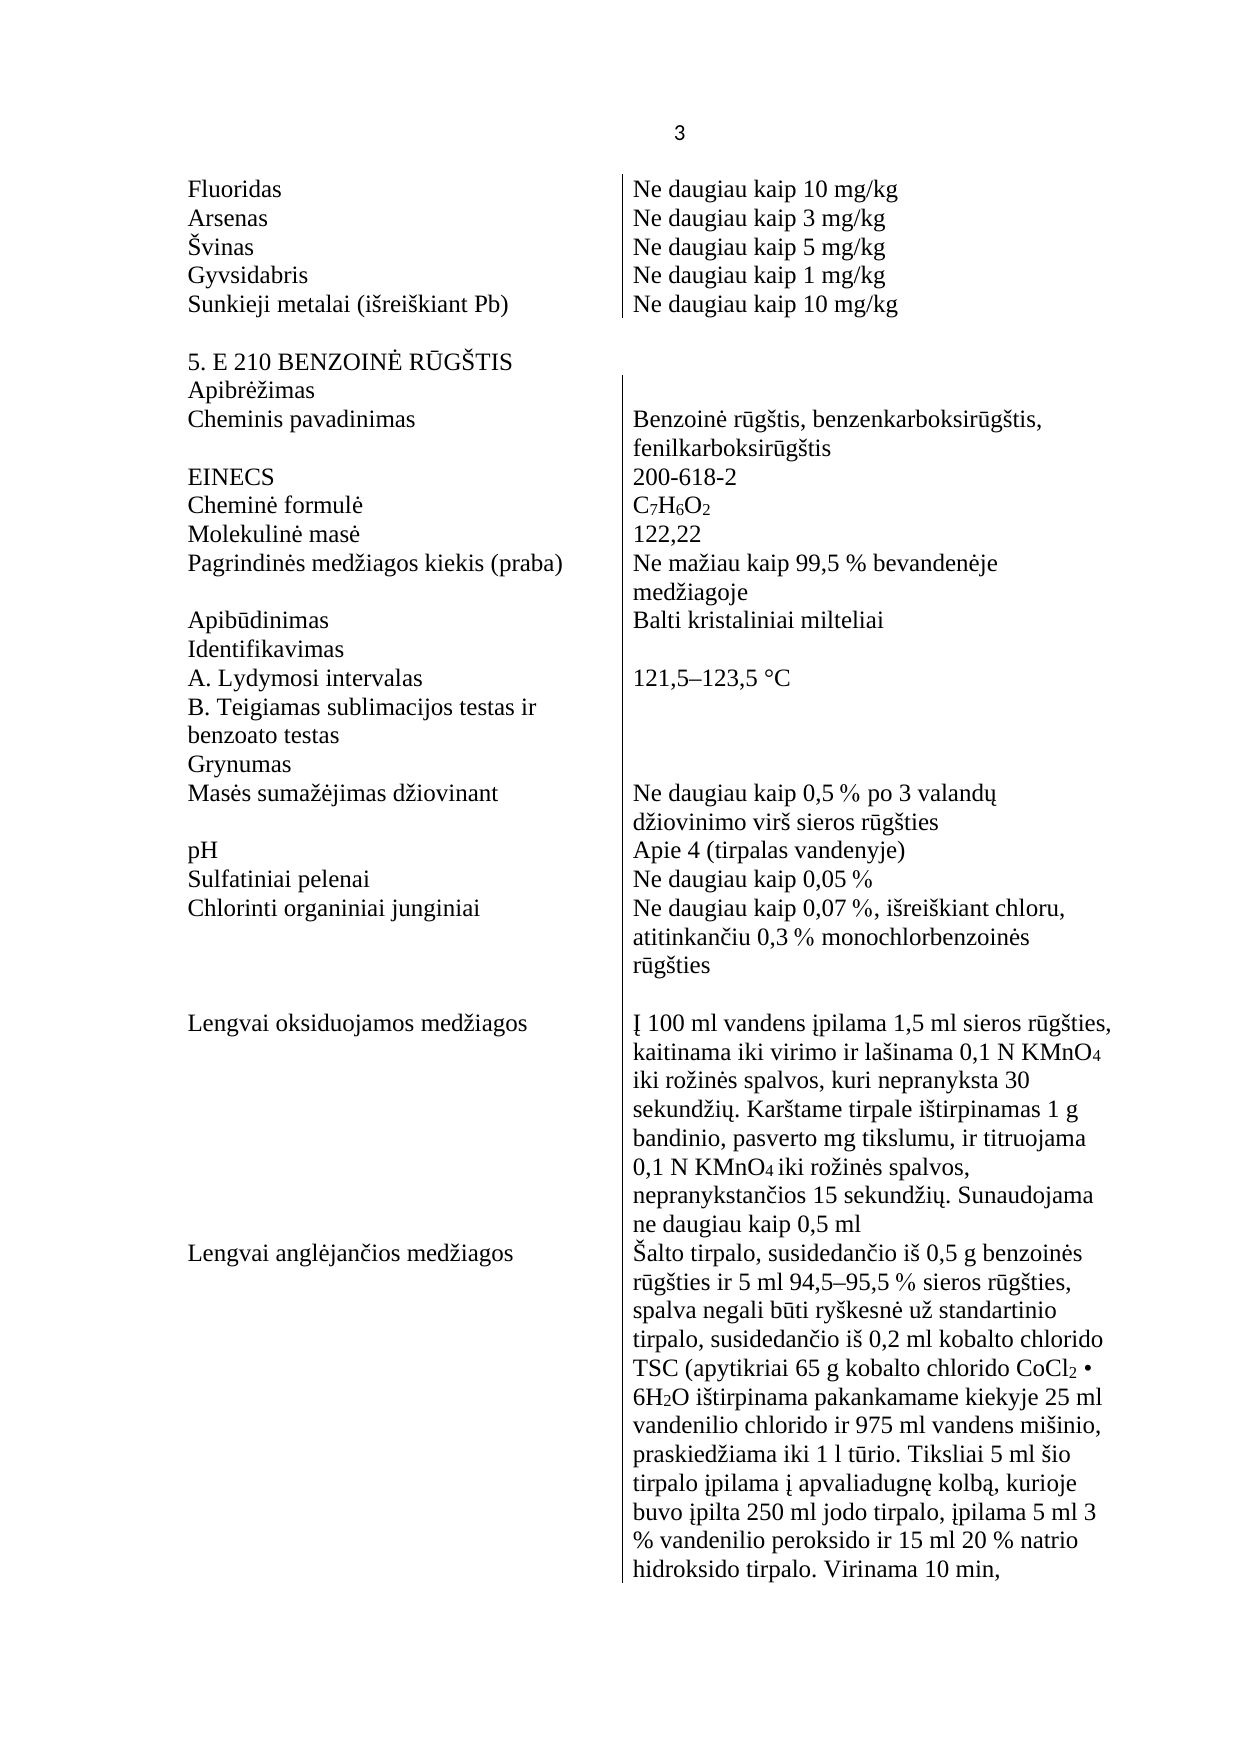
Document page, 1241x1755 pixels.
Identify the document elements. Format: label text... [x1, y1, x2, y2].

table_cell Apibrėžimas [177, 375, 622, 404]
table_cell Cheminis pavadinimas [177, 404, 622, 462]
table_cell Šalto tirpalo, susidedančio iš 0,5 g benzoinės rūgšties ir 5 ml 94,5–95,5  sieros rūgšties, spalva negali būti ryškesnė už standartinio tirpalo, susidedančio iš 0,2 ml kobalto chlorido TSC (apytikriai 65 g kobalto chlorido CoCl2 • 6H2O ištirpinama pakankamame kiekyje 25 ml vandenilio chlorido ir 975 ml vandens mišinio, praskiedžiama iki 1 l tūrio. Tiksliai 5 ml šio tirpalo įpilama į apvaliadugnę kolbą, kurioje buvo įpilta 250 ml jodo tirpalo, įpilama 5 ml 3 % vandenilio peroksido ir 15 ml 20 % natrio hidroksido tirpalo. Virinama 10 min, [623, 1238, 1122, 1583]
table_cell Apibūdinimas [177, 605, 622, 634]
table_cell Ne daugiau kaip 10 mg/kg [623, 289, 1122, 318]
table_cell Cheminė formulė [177, 490, 622, 519]
table_cell Arsenas [177, 203, 622, 232]
table_cell 200-618-2 [623, 462, 1122, 490]
table_cell Gyvsidabris [177, 260, 622, 289]
table_cell pH [177, 835, 622, 864]
table_cell 121,5–123,5 °C [623, 663, 1122, 692]
table_cell Sunkieji metalai (išreiškiant Pb) [177, 289, 622, 318]
table_cell Ne daugiau kaip 3 mg/kg [623, 203, 1122, 232]
table_cell Chlorinti organiniai junginiai [177, 893, 622, 1008]
table_cell Ne mažiau kaip 99,5 % bevandenėje medžiagoje [623, 548, 1122, 605]
table_cell Ne daugiau kaip 5 mg/kg [623, 232, 1122, 260]
table_cell Sulfatiniai pelenai [177, 864, 622, 893]
table_cell Ne daugiau kaip 0,05  [623, 864, 1122, 893]
table_cell A. Lydymosi intervalas [177, 663, 622, 692]
table_cell [623, 749, 1122, 778]
table_cell Masės sumažėjimas džiovinant [177, 778, 622, 835]
table_cell [623, 634, 1122, 663]
table_cell C7H6O2 [623, 490, 1122, 519]
table_cell Lengvai oksiduojamos medžiagos [177, 1008, 622, 1238]
table_cell Molekulinė masė [177, 519, 622, 548]
table_cell EINECS [177, 462, 622, 490]
table_cell Ne daugiau kaip 0,5  po 3 valandų džiovinimo virš sieros rūgšties [623, 778, 1122, 835]
table_cell Pagrindinės medžiagos kiekis (praba) [177, 548, 622, 605]
table_cell Ne daugiau kaip 1 mg/kg [623, 260, 1122, 289]
table_cell Ne daugiau kaip 10 mg/kg [623, 174, 1122, 203]
table_cell 5. E 210 BENZOINĖ RŪGŠTIS [177, 318, 1122, 375]
table_cell [623, 692, 1122, 749]
table_cell Benzoinė rūgštis, benzenkarboksirūgštis, fenilkarboksirūgštis [623, 404, 1122, 462]
table_cell Ne daugiau kaip 0,07 , išreiškiant chloru, atitinkančiu 0,3  monochlorbenzoinės rūgšties [623, 893, 1122, 1008]
table_cell B. Teigiamas sublimacijos testas ir benzoato testas [177, 692, 622, 749]
table_cell Identifikavimas [177, 634, 622, 663]
table_cell Balti kristaliniai milteliai [623, 605, 1122, 634]
table_cell Lengvai anglėjančios medžiagos [177, 1238, 622, 1583]
table_cell [623, 375, 1122, 404]
table_cell Fluoridas [177, 174, 622, 203]
table_cell Švinas [177, 232, 622, 260]
table_cell Apie 4 (tirpalas vandenyje) [623, 835, 1122, 864]
table_cell 122,22 [623, 519, 1122, 548]
table_cell Į 100 ml vandens įpilama 1,5 ml sieros rūgšties, kaitinama iki virimo ir lašinama 0,1 N KMnO4 iki rožinės spalvos, kuri nepranyksta 30 sekundžių. Karštame tirpale ištirpinamas 1 g bandinio, pasverto mg tikslumu, ir titruojama 0,1 N KMnO4 iki rožinės spalvos, nepranykstančios 15 sekundžių. Sunaudojama ne daugiau kaip 0,5 ml [623, 1008, 1122, 1238]
table_cell Grynumas [177, 749, 622, 778]
